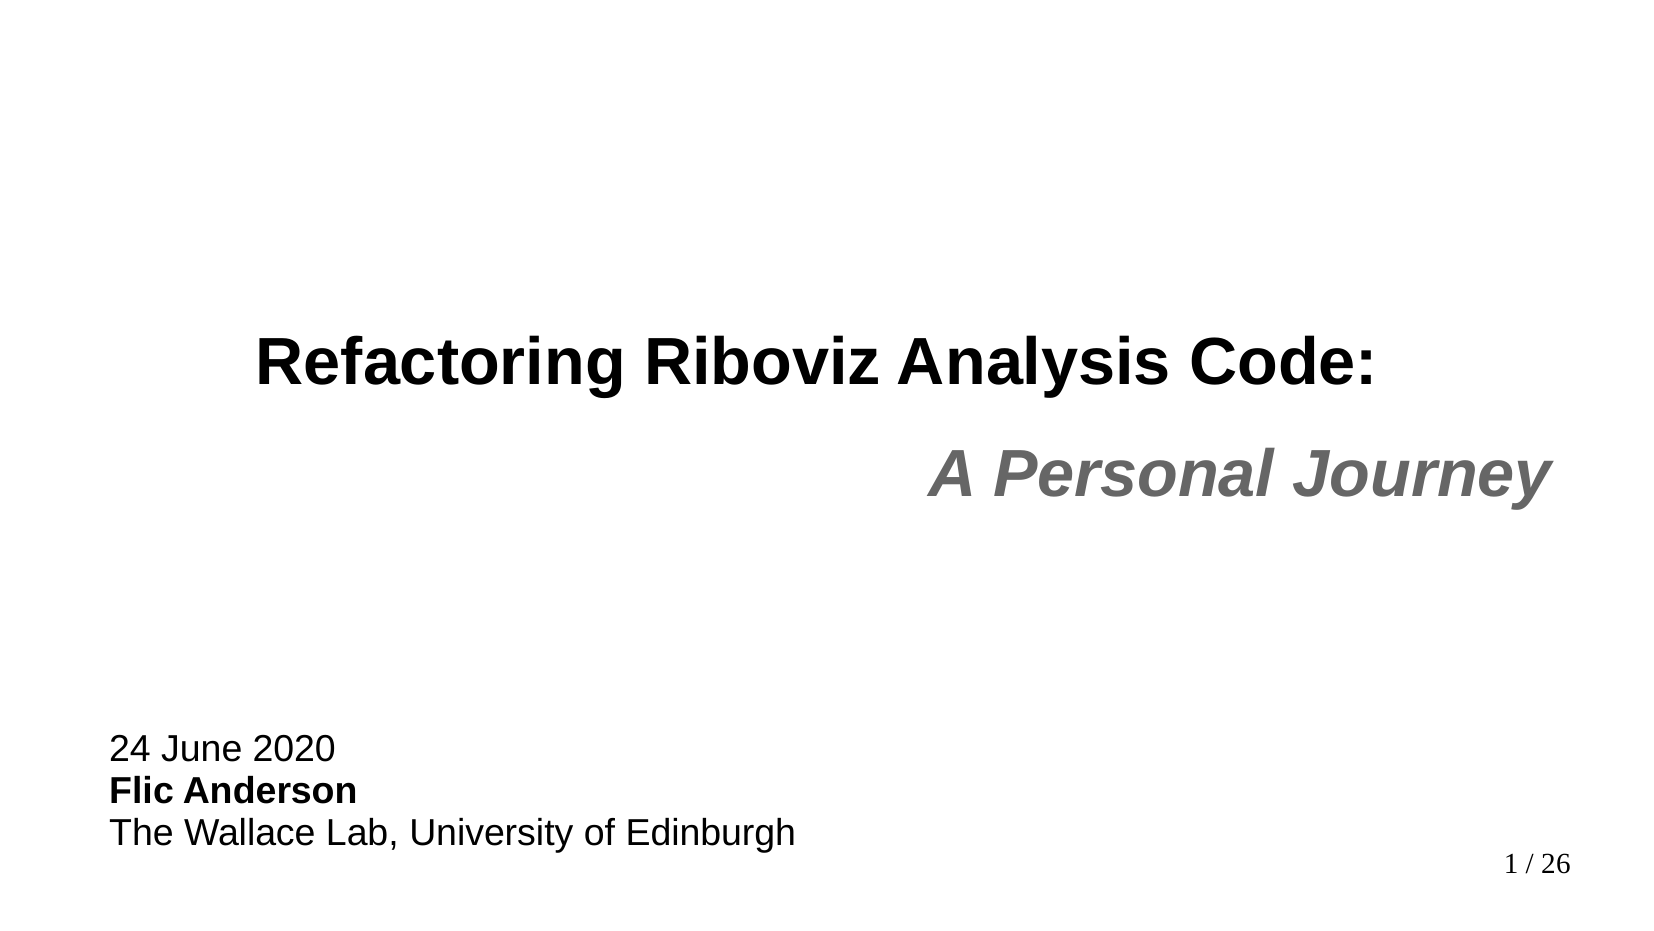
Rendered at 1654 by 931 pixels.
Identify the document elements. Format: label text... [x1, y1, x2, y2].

text_box Refactoring Riboviz Analysis Code: A Personal Journey [82, 129, 1571, 669]
text_box 24 June 2020 Flic Anderson The Wallace Lab, University of Edinburgh [94, 720, 1016, 862]
